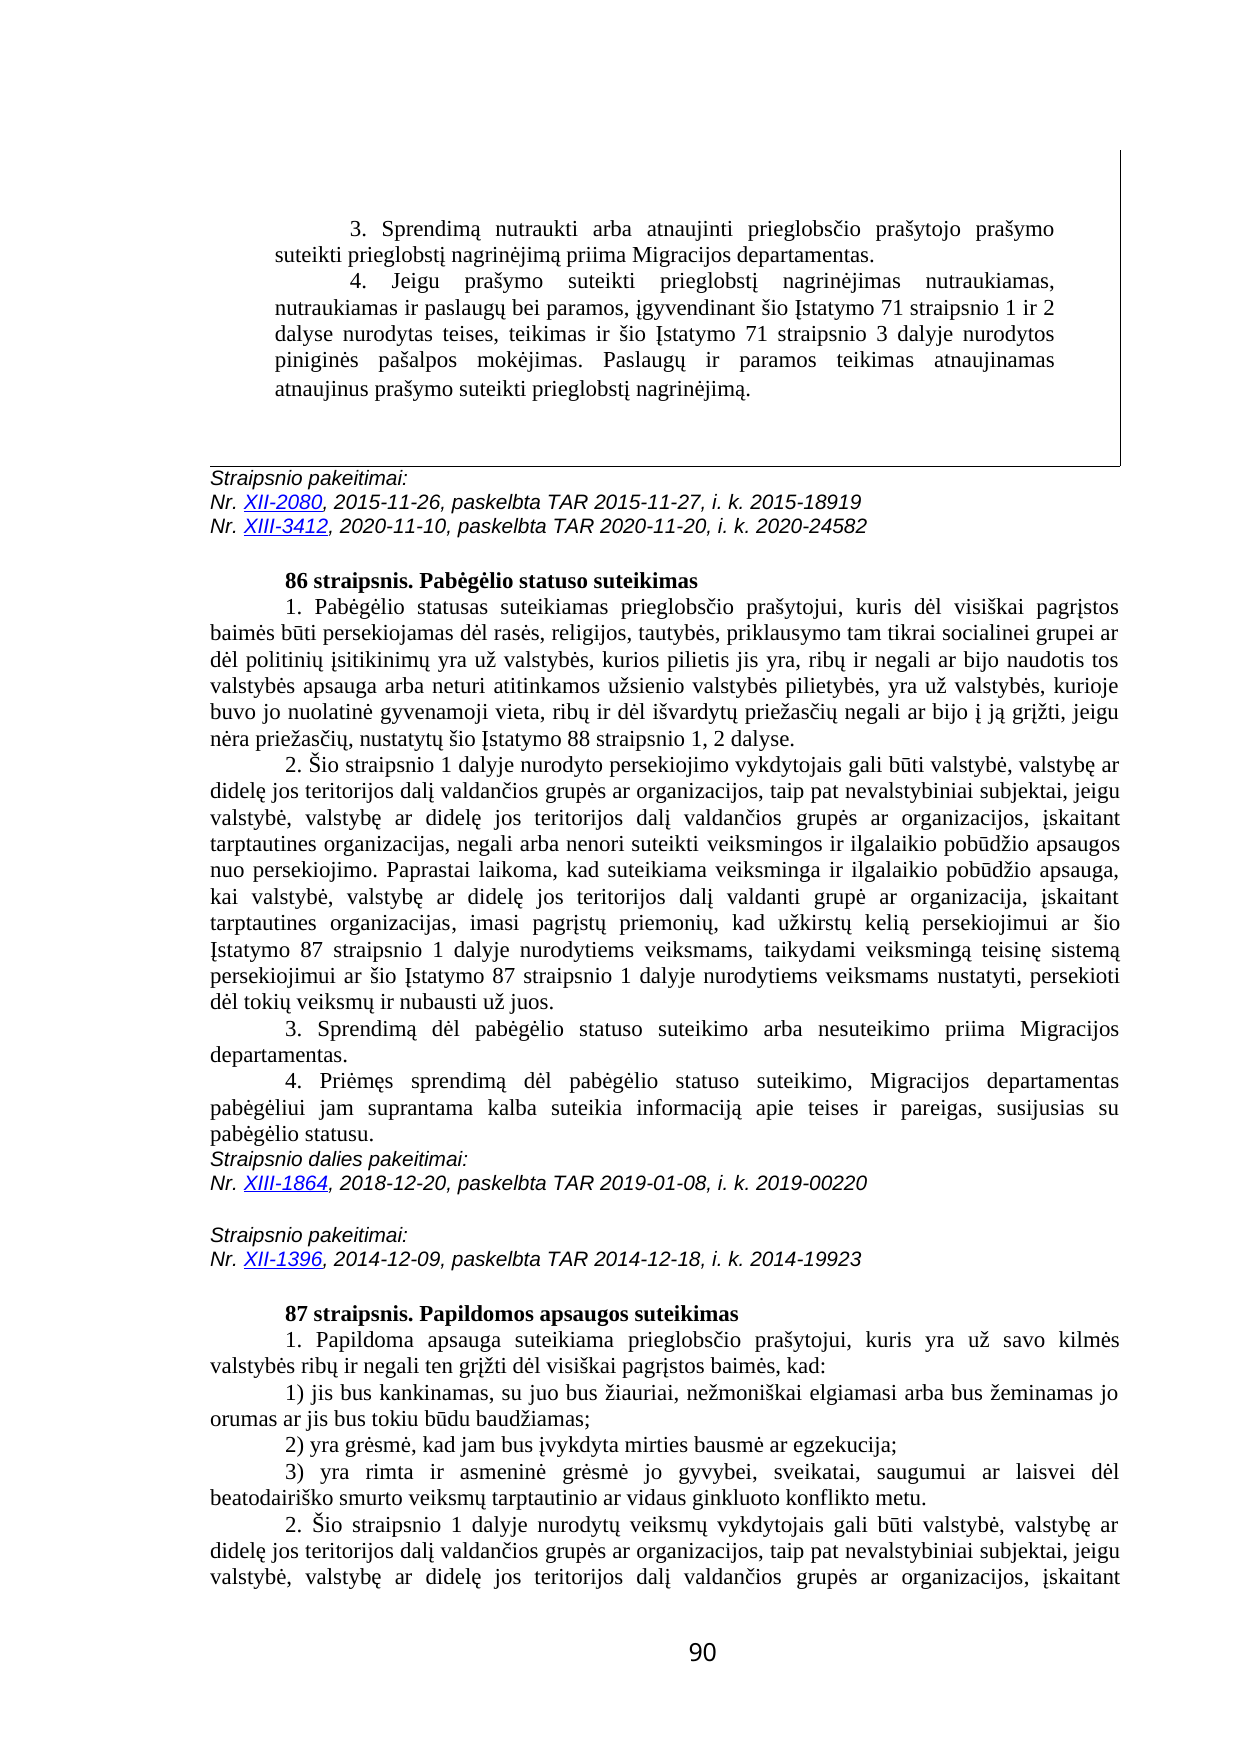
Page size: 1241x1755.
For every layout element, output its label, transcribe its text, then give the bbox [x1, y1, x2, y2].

text 1. Papildoma apsauga suteikiama prieglobsčio prašytojui, kuris yra už savo kilmės valstybės ribų ir negali ten grįžti dėl visiškai pagrįstos baimės, kad: [210, 1326, 1120, 1379]
text 86 straipsnis. Pabėgėlio statuso suteikimas [210, 567, 1120, 593]
text 1) jis bus kankinamas, su juo bus žiauriai, nežmoniškai elgiamasi arba bus žeminamas jo orumas ar jis bus tokiu būdu baudžiamas; [210, 1379, 1120, 1432]
text Straipsnio dalies pakeitimai: [210, 1146, 1120, 1170]
text 2. Šio straipsnio 1 dalyje nurodyto persekiojimo vykdytojais gali būti valstybė, valstybę ar didelę jos teritorijos dalį valdančios grupės ar organizacijos, taip pat nevalstybiniai subjektai, jeigu valstybė, valstybę ar didelę jos teritorijos dalį valdančios grupės ar organizacijos, įskaitant tarptautines organizacijas, negali arba nenori suteikti veiksmingos ir ilgalaikio pobūdžio apsaugos nuo persekiojimo. Paprastai laikoma, kad suteikiama veiksminga ir ilgalaikio pobūdžio apsauga, kai valstybė, valstybę ar didelę jos teritorijos dalį valdanti grupė ar organizacija, įskaitant tarptautines organizacijas, imasi pagrįstų priemonių, kad užkirstų kelią persekiojimui ar šio Įstatymo 87 straipsnio 1 dalyje nurodytiems veiksmams, taikydami veiksmingą teisinę sistemą persekiojimui ar šio Įstatymo 87 straipsnio 1 dalyje nurodytiems veiksmams nustatyti, persekioti dėl tokių veiksmų ir nubausti už juos. [210, 751, 1120, 1015]
text 2. Šio straipsnio 1 dalyje nurodytų veiksmų vykdytojais gali būti valstybė, valstybę ar didelę jos teritorijos dalį valdančios grupės ar organizacijos, taip pat nevalstybiniai subjektai, jeigu valstybė, valstybę ar didelę jos teritorijos dalį valdančios grupės ar organizacijos, įskaitant [210, 1511, 1120, 1590]
text Nr. XIII-1864, 2018-12-20, paskelbta TAR 2019-01-08, i. k. 2019-00220 [210, 1170, 1120, 1194]
text 3. Sprendimą dėl pabėgėlio statuso suteikimo arba nesuteikimo priima Migracijos departamentas. [210, 1015, 1120, 1067]
text 87 straipsnis. Papildomos apsaugos suteikimas [210, 1300, 1120, 1326]
text Nr. XIII-3412, 2020-11-10, paskelbta TAR 2020-11-20, i. k. 2020-24582 [210, 514, 1120, 538]
text 4. Jeigu prašymo suteikti prieglobstį nagrinėjimas nutraukiamas, nutraukiamas ir paslaugų bei paramos, įgyvendinant šio Įstatymo 71 straipsnio 1 ir 2 dalyse nurodytas teises, teikimas ir šio Įstatymo 71 straipsnio 3 dalyje nurodytos piniginės pašalpos mokėjimas. Paslaugų ir paramos teikimas atnaujinamas atnaujinus prašymo suteikti prieglobstį nagrinėjimą. [210, 267, 1120, 466]
text Straipsnio pakeitimai: [210, 466, 1120, 490]
text Straipsnio pakeitimai: [210, 1223, 1120, 1247]
text 3) yra rimta ir asmeninė grėsmė jo gyvybei, sveikatai, saugumui ar laisvei dėl beatodairiško smurto veiksmų tarptautinio ar vidaus ginkluoto konflikto metu. [210, 1458, 1120, 1511]
text Nr. XII-2080, 2015-11-26, paskelbta TAR 2015-11-27, i. k. 2015-18919 [210, 490, 1120, 514]
text Nr. XII-1396, 2014-12-09, paskelbta TAR 2014-12-18, i. k. 2014-19923 [210, 1247, 1120, 1271]
text 2) yra grėsmė, kad jam bus įvykdyta mirties bausmė ar egzekucija; [210, 1432, 1120, 1458]
text 3. Sprendimą nutraukti arba atnaujinti prieglobsčio prašytojo prašymo suteikti prieglobstį nagrinėjimą priima Migracijos departamentas. [210, 150, 1120, 267]
text 4. Priėmęs sprendimą dėl pabėgėlio statuso suteikimo, Migracijos departamentas pabėgėliui jam suprantama kalba suteikia informaciją apie teises ir pareigas, susijusias su pabėgėlio statusu. [210, 1067, 1120, 1146]
text 1. Pabėgėlio statusas suteikiamas prieglobsčio prašytojui, kuris dėl visiškai pagrįstos baimės būti persekiojamas dėl rasės, religijos, tautybės, priklausymo tam tikrai socialinei grupei ar dėl politinių įsitikinimų yra už valstybės, kurios pilietis jis yra, ribų ir negali ar bijo naudotis tos valstybės apsauga arba neturi atitinkamos užsienio valstybės pilietybės, yra už valstybės, kurioje buvo jo nuolatinė gyvenamoji vieta, ribų ir dėl išvardytų priežasčių negali ar bijo į ją grįžti, jeigu nėra priežasčių, nustatytų šio Įstatymo 88 straipsnio 1, 2 dalyse. [210, 593, 1120, 751]
